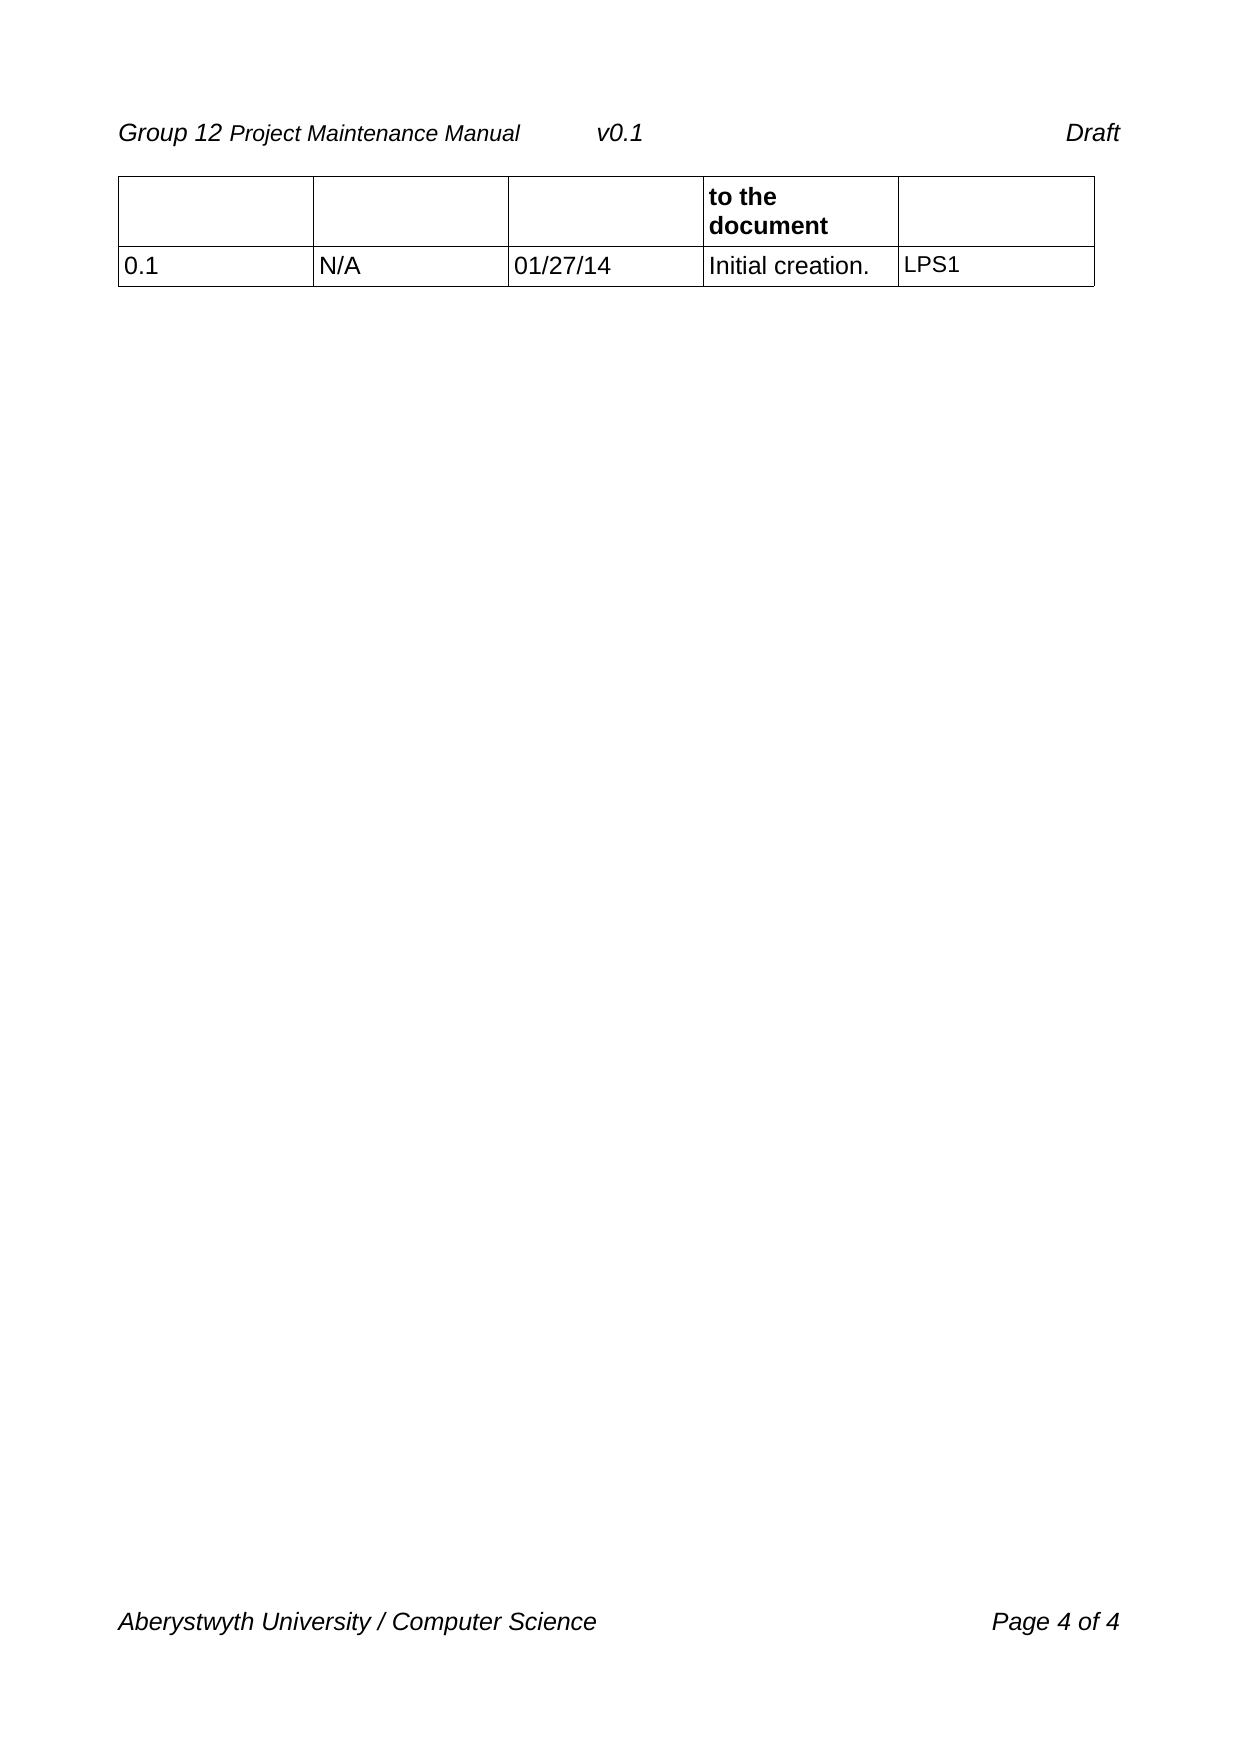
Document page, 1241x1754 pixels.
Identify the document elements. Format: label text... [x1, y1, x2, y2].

table_cell 27/01/14 [509, 247, 703, 286]
table_cell N/A [314, 247, 508, 286]
table_header [119, 177, 313, 246]
table_cell Initial creation. [704, 247, 898, 286]
table_header [509, 177, 703, 246]
table_cell 0.1 [119, 247, 313, 286]
table_cell LPS1 [899, 247, 1094, 286]
table_header [899, 177, 1094, 246]
table_header to the document [704, 177, 898, 246]
table_header [314, 177, 508, 246]
